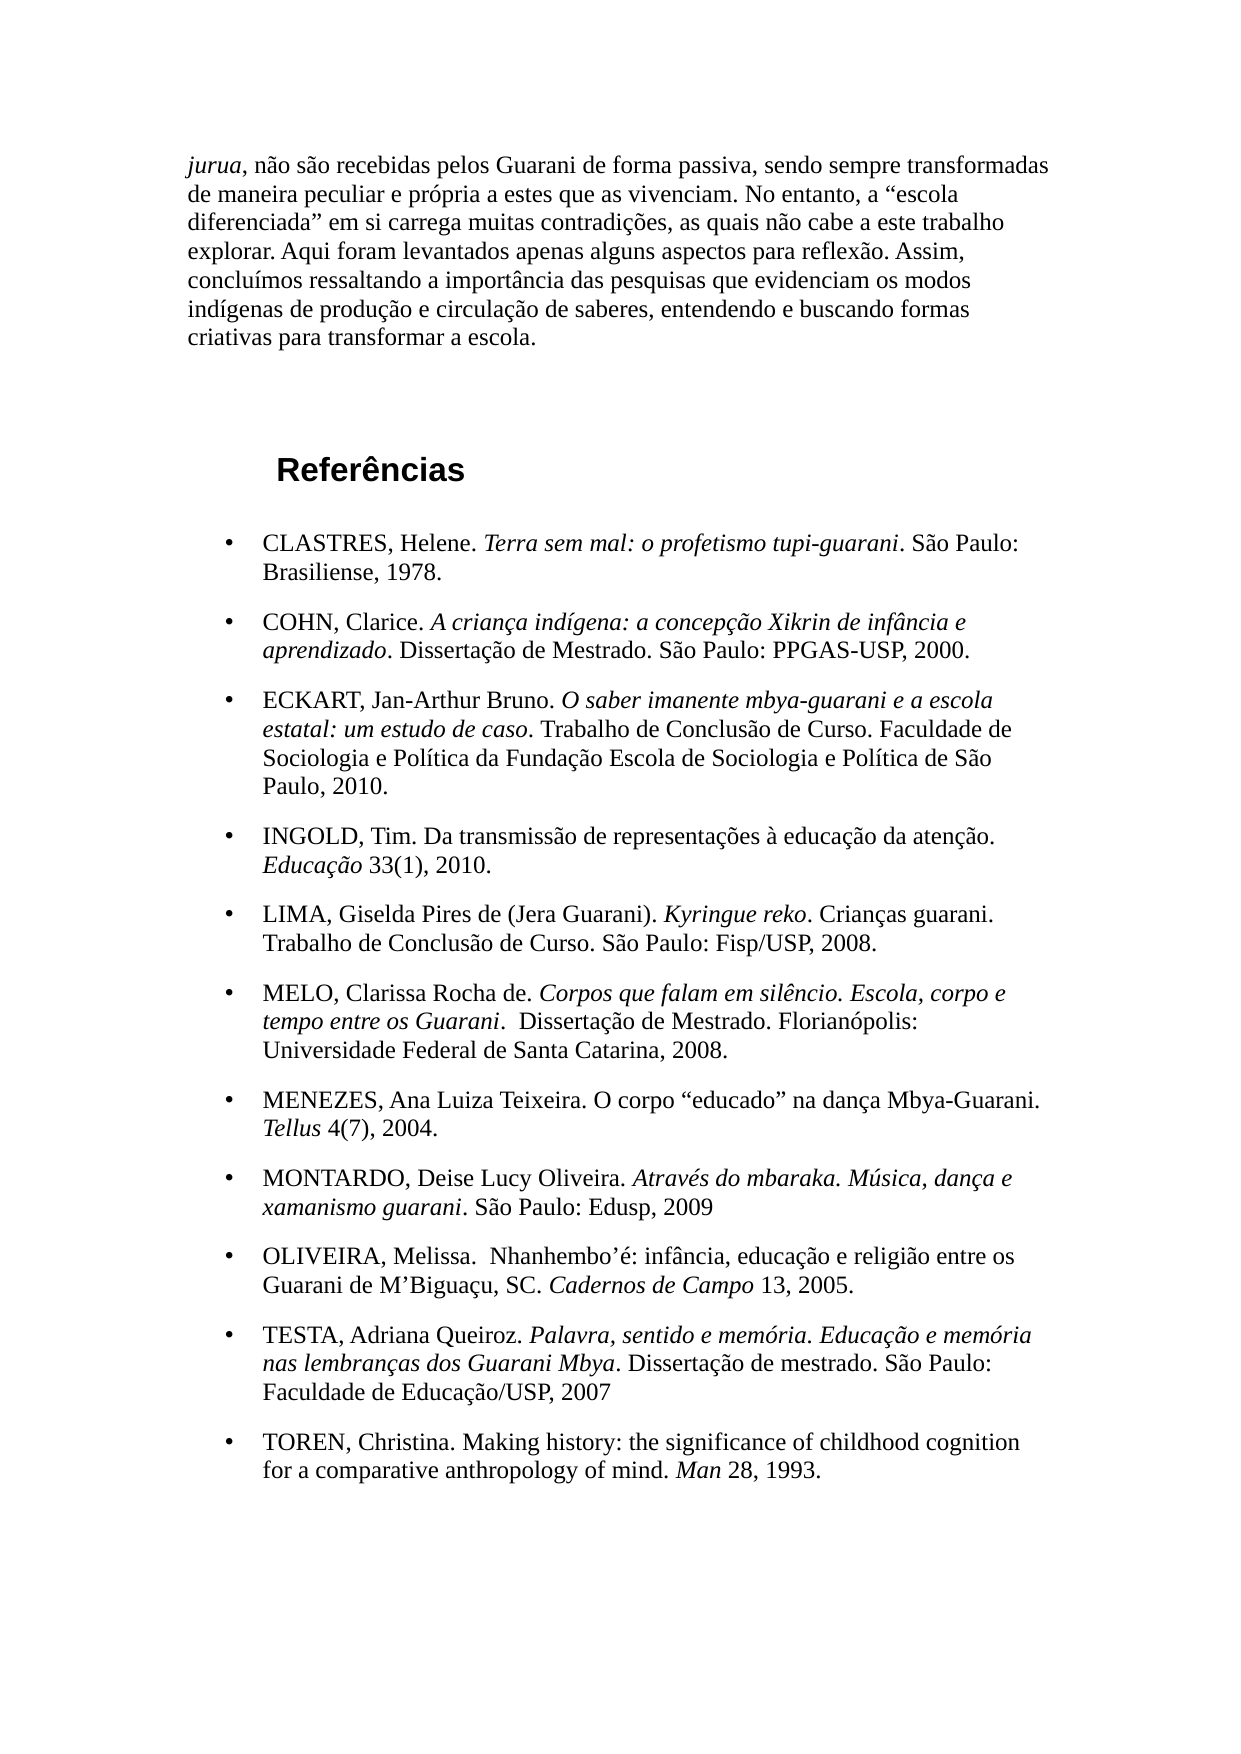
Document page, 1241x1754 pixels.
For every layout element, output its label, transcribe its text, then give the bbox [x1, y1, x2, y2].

list TESTA, Adriana Queiroz. Palavra, sentido e memória. Educação e memória nas lembranças dos Guarani Mbya. Dissertação de mestrado. São Paulo: Faculdade de Educação/USP, 2007 [225, 1320, 1053, 1406]
list ECKART, Jan-Arthur Bruno. O saber imanente mbya-guarani e a escola estatal: um estudo de caso. Trabalho de Conclusão de Curso. Faculdade de Sociologia e Política da Fundação Escola de Sociologia e Política de São Paulo, 2010. [225, 685, 1053, 800]
list CLASTRES, Helene. Terra sem mal: o profetismo tupi-guarani. São Paulo: Brasiliense, 1978. [225, 528, 1053, 586]
list TOREN, Christina. Making history: the significance of childhood cognition for a comparative anthropology of mind. Man 28, 1993. [225, 1427, 1053, 1484]
list MELO, Clarissa Rocha de. Corpos que falam em silêncio. Escola, corpo e tempo entre os Guarani. Dissertação de Mestrado. Florianópolis: Universidade Federal de Santa Catarina, 2008. [225, 978, 1053, 1064]
list MENEZES, Ana Luiza Teixeira. O corpo “educado” na dança Mbya-Guarani. Tellus 4(7), 2004. [225, 1085, 1053, 1142]
list MONTARDO, Deise Lucy Oliveira. Através do mbaraka. Música, dança e xamanismo guarani. São Paulo: Edusp, 2009 [225, 1163, 1053, 1221]
list OLIVEIRA, Melissa. Nhanhembo’é: infância, educação e religião entre os Guarani de M’Biguaçu, SC. Cadernos de Campo 13, 2005. [225, 1241, 1053, 1299]
list INGOLD, Tim. Da transmissão de representações à educação da atenção. Educação 33(1), 2010. [225, 821, 1053, 878]
subtitle Referências [187, 450, 1053, 488]
list COHN, Clarice. A criança indígena: a concepção Xikrin de infância e aprendizado. Dissertação de Mestrado. São Paulo: PPGAS-USP, 2000. [225, 607, 1053, 664]
list LIMA, Giselda Pires de (Jera Guarani). Kyringue reko. Crianças guarani. Trabalho de Conclusão de Curso. São Paulo: Fisp/USP, 2008. [225, 899, 1053, 957]
text jurua, não são recebidas pelos Guarani de forma passiva, sendo sempre transformadas de maneira peculiar e própria a estes que as vivenciam. No entanto, a “escola diferenciada” em si carrega muitas contradições, as quais não cabe a este trabalho explorar. Aqui foram levantados apenas alguns aspectos para reflexão. Assim, concluímos ressaltando a importância das pesquisas que evidenciam os modos indígenas de produção e circulação de saberes, entendendo e buscando formas criativas para transformar a escola. [187, 150, 1053, 351]
